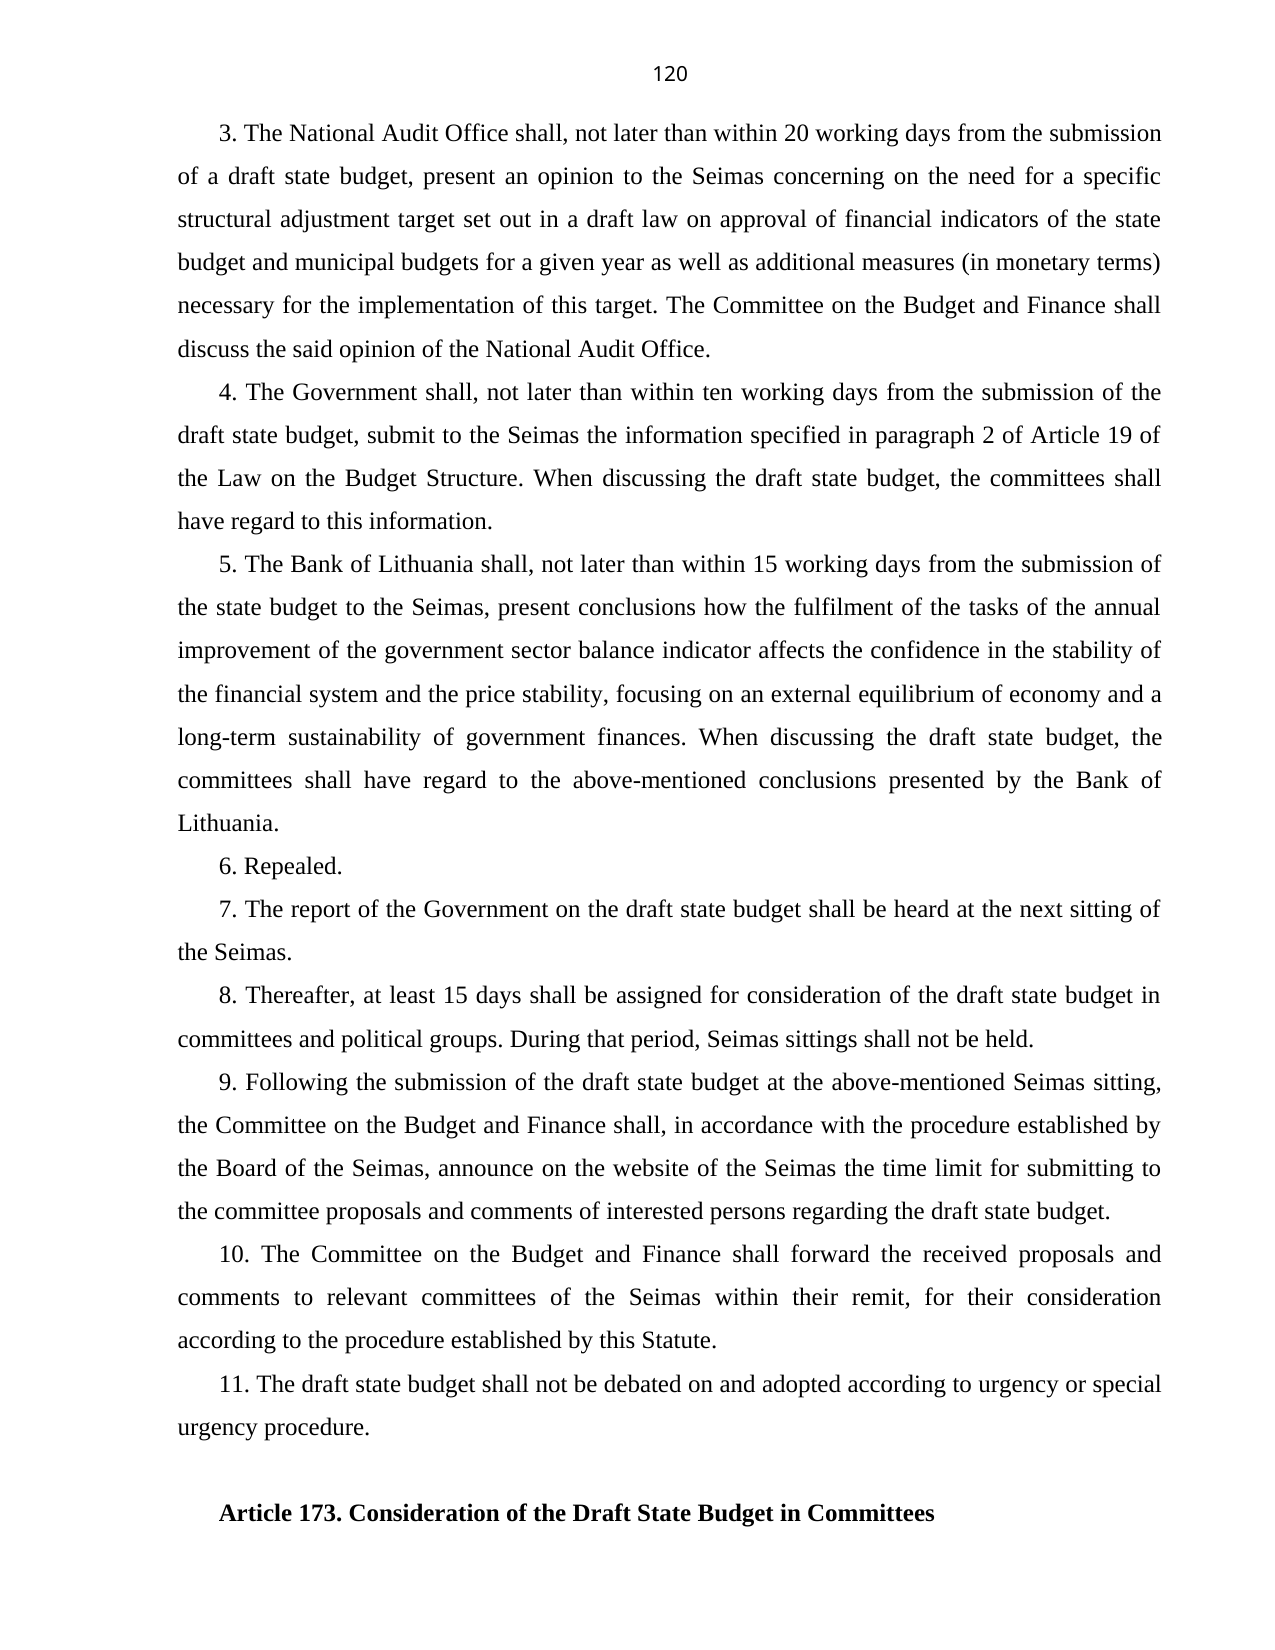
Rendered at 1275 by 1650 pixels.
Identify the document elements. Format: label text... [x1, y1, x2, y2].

text 9. Following the submission of the draft state budget at the above-mentioned Seimas sitting, the Committee on the Budget and Finance shall, in accordance with the procedure established by the Board of the Seimas, announce on the website of the Seimas the time limit for submitting to the committee proposals and comments of interested persons regarding the draft state budget. [177, 1067, 1163, 1225]
text 4. The Government shall, not later than within ten working days from the submission of the draft state budget, submit to the Seimas the information specified in paragraph 2 of Article 19 of the Law on the Budget Structure. When discussing the draft state budget, the committees shall have regard to this information. [177, 377, 1163, 535]
text 5. The Bank of Lithuania shall, not later than within 15 working days from the submission of the state budget to the Seimas, present conclusions how the fulfilment of the tasks of the annual improvement of the government sector balance indicator affects the confidence in the stability of the financial system and the price stability, focusing on an external equilibrium of economy and a long-term sustainability of government finances. When discussing the draft state budget, the committees shall have regard to the above-mentioned conclusions presented by the Bank of Lithuania. [177, 549, 1163, 837]
text 7. The report of the Government on the draft state budget shall be heard at the next sitting of the Seimas. [177, 894, 1163, 966]
text 3. The National Audit Office shall, not later than within 20 working days from the submission of a draft state budget, present an opinion to the Seimas concerning on the need for a specific structural adjustment target set out in a draft law on approval of financial indicators of the state budget and municipal budgets for a given year as well as additional measures (in monetary terms) necessary for the implementation of this target. The Committee on the Budget and Finance shall discuss the said opinion of the National Audit Office. [177, 118, 1163, 362]
text 11. The draft state budget shall not be debated on and adopted according to urgency or special urgency procedure. [177, 1369, 1163, 1441]
text 6. Repealed. [177, 851, 1163, 880]
text Article 173. Consideration of the Draft State Budget in Committees [177, 1498, 1163, 1527]
text 8. Thereafter, at least 15 days shall be assigned for consideration of the draft state budget in committees and political groups. During that period, Seimas sittings shall not be held. [177, 981, 1163, 1052]
text 10. The Committee on the Budget and Finance shall forward the received proposals and comments to relevant committees of the Seimas within their remit, for their consideration according to the procedure established by this Statute. [177, 1239, 1163, 1354]
